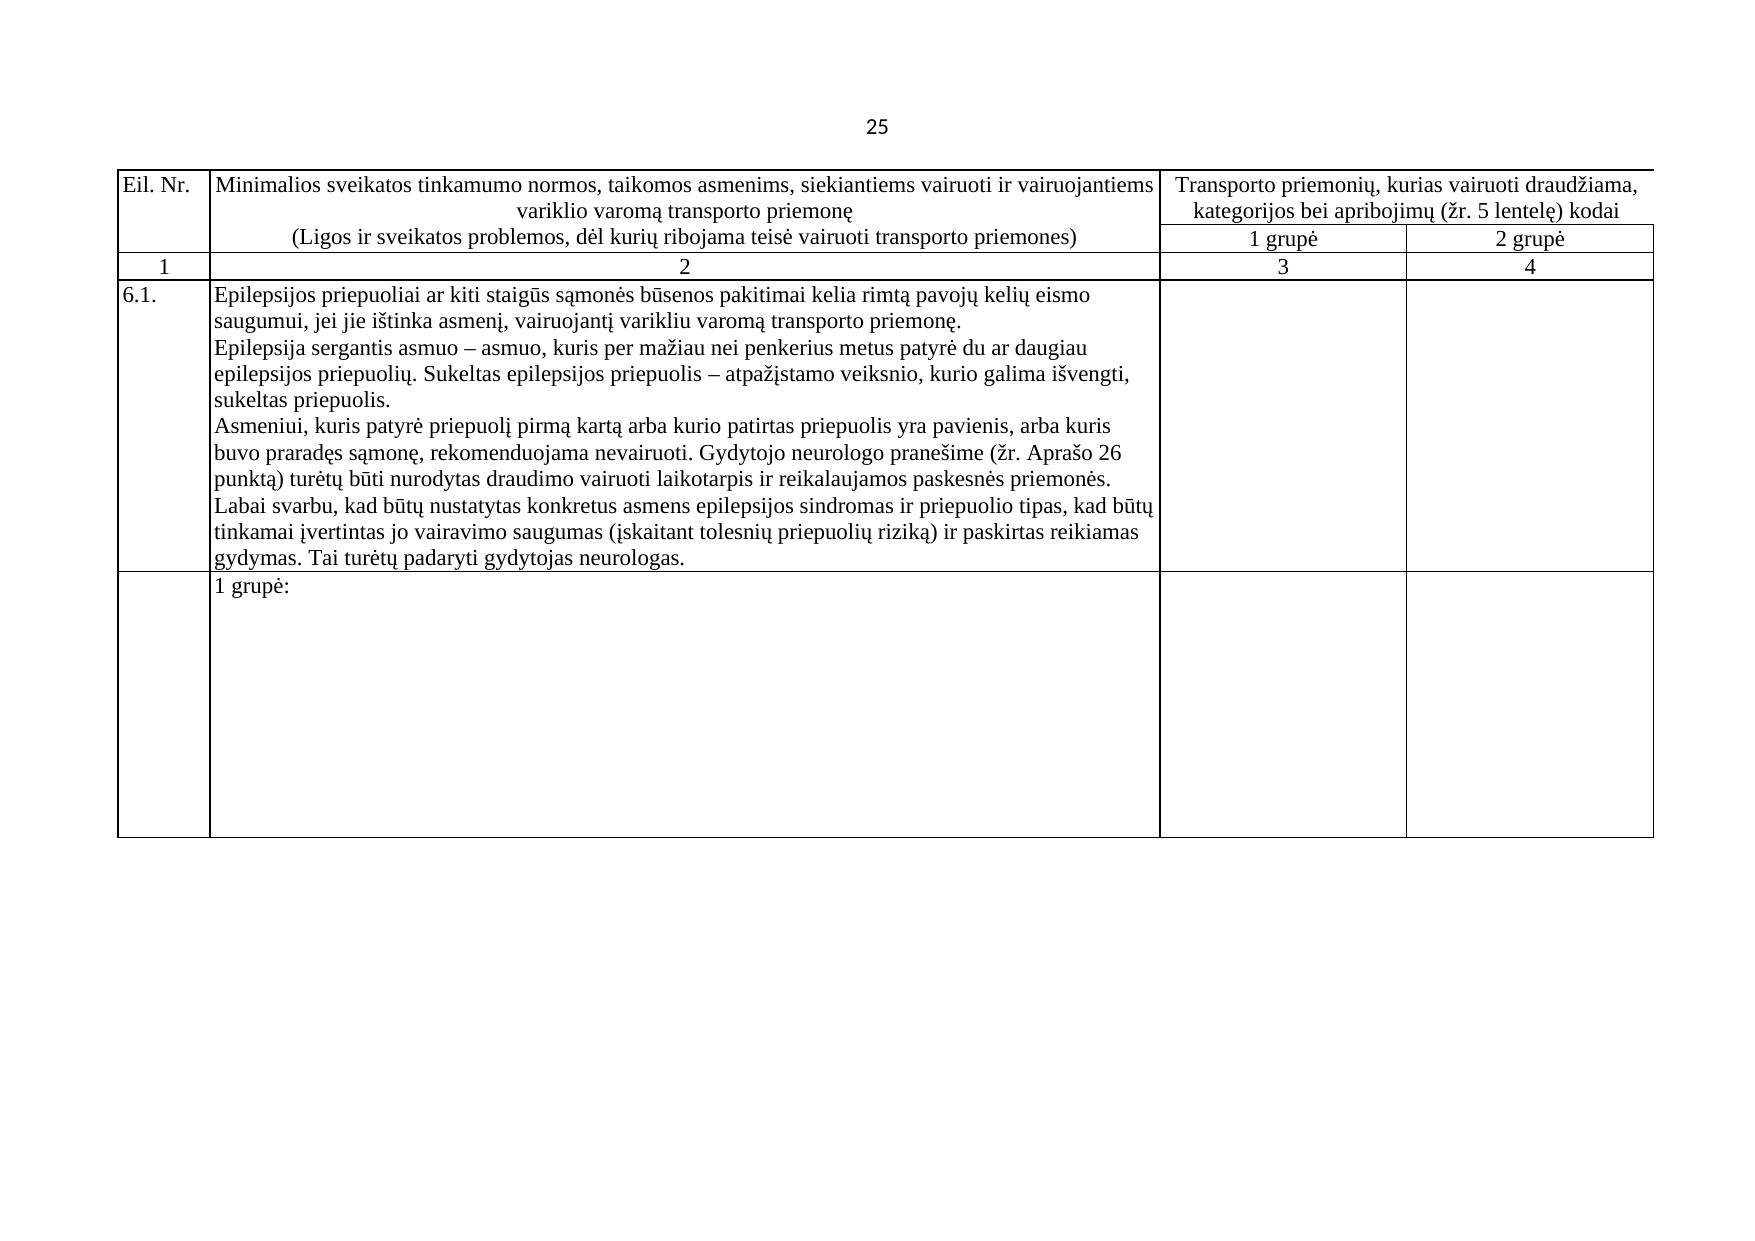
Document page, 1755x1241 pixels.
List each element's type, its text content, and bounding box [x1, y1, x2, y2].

table_cell 2 grupė [1407, 225, 1653, 251]
table_cell [1407, 281, 1653, 571]
table_cell Epilepsijos priepuoliai ar kiti staigūs sąmonės būsenos pakitimai kelia rimtą pavojų kelių eismo saugumui, jei jie ištinka asmenį, vairuojantį varikliu varomą transporto priemonę. Epilepsija sergantis asmuo – asmuo, kuris per mažiau nei penkerius metus patyrė du ar daugiau epilepsijos priepuolių. Sukeltas epilepsijos priepuolis – atpažįstamo veiksnio, kurio galima išvengti, sukeltas priepuolis. Asmeniui, kuris patyrė priepuolį pirmą kartą arba kurio patirtas priepuolis yra pavienis, arba kuris buvo praradęs sąmonę, rekomenduojama nevairuoti. Gydytojo neurologo pranešime (žr. Aprašo 26 punktą) turėtų būti nurodytas draudimo vairuoti laikotarpis ir reikalaujamos paskesnės priemonės. Labai svarbu, kad būtų nustatytas konkretus asmens epilepsijos sindromas ir priepuolio tipas, kad būtų tinkamai įvertintas jo vairavimo saugumas (įskaitant tolesnių priepuolių riziką) ir paskirtas reikiamas gydymas. Tai turėtų padaryti gydytojas neurologas. [211, 281, 1159, 571]
table_cell [1161, 572, 1406, 836]
table_header Minimalios sveikatos tinkamumo normos, taikomos asmenims, siekiantiems vairuoti ir vairuojantiems variklio varomą transporto priemonę (Ligos ir sveikatos problemos, dėl kurių ribojama teisė vairuoti transporto priemones) [211, 171, 1159, 251]
table_cell 4 [1407, 253, 1653, 279]
table_cell 1 [119, 253, 209, 279]
table_cell 6.1. [119, 281, 209, 571]
table_cell [1161, 281, 1406, 571]
table_cell 1 grupė [1161, 225, 1406, 251]
table_header Transporto priemonių, kurias vairuoti draudžiama, kategorijos bei apribojimų (žr. 5 lentelę) kodai [1161, 171, 1653, 223]
table_cell [119, 572, 209, 836]
table_cell 1 grupė: [211, 572, 1159, 836]
table_cell [1407, 572, 1653, 836]
table_cell 3 [1161, 253, 1406, 279]
table_header Eil. Nr. [119, 171, 209, 251]
table_cell 2 [211, 253, 1159, 279]
